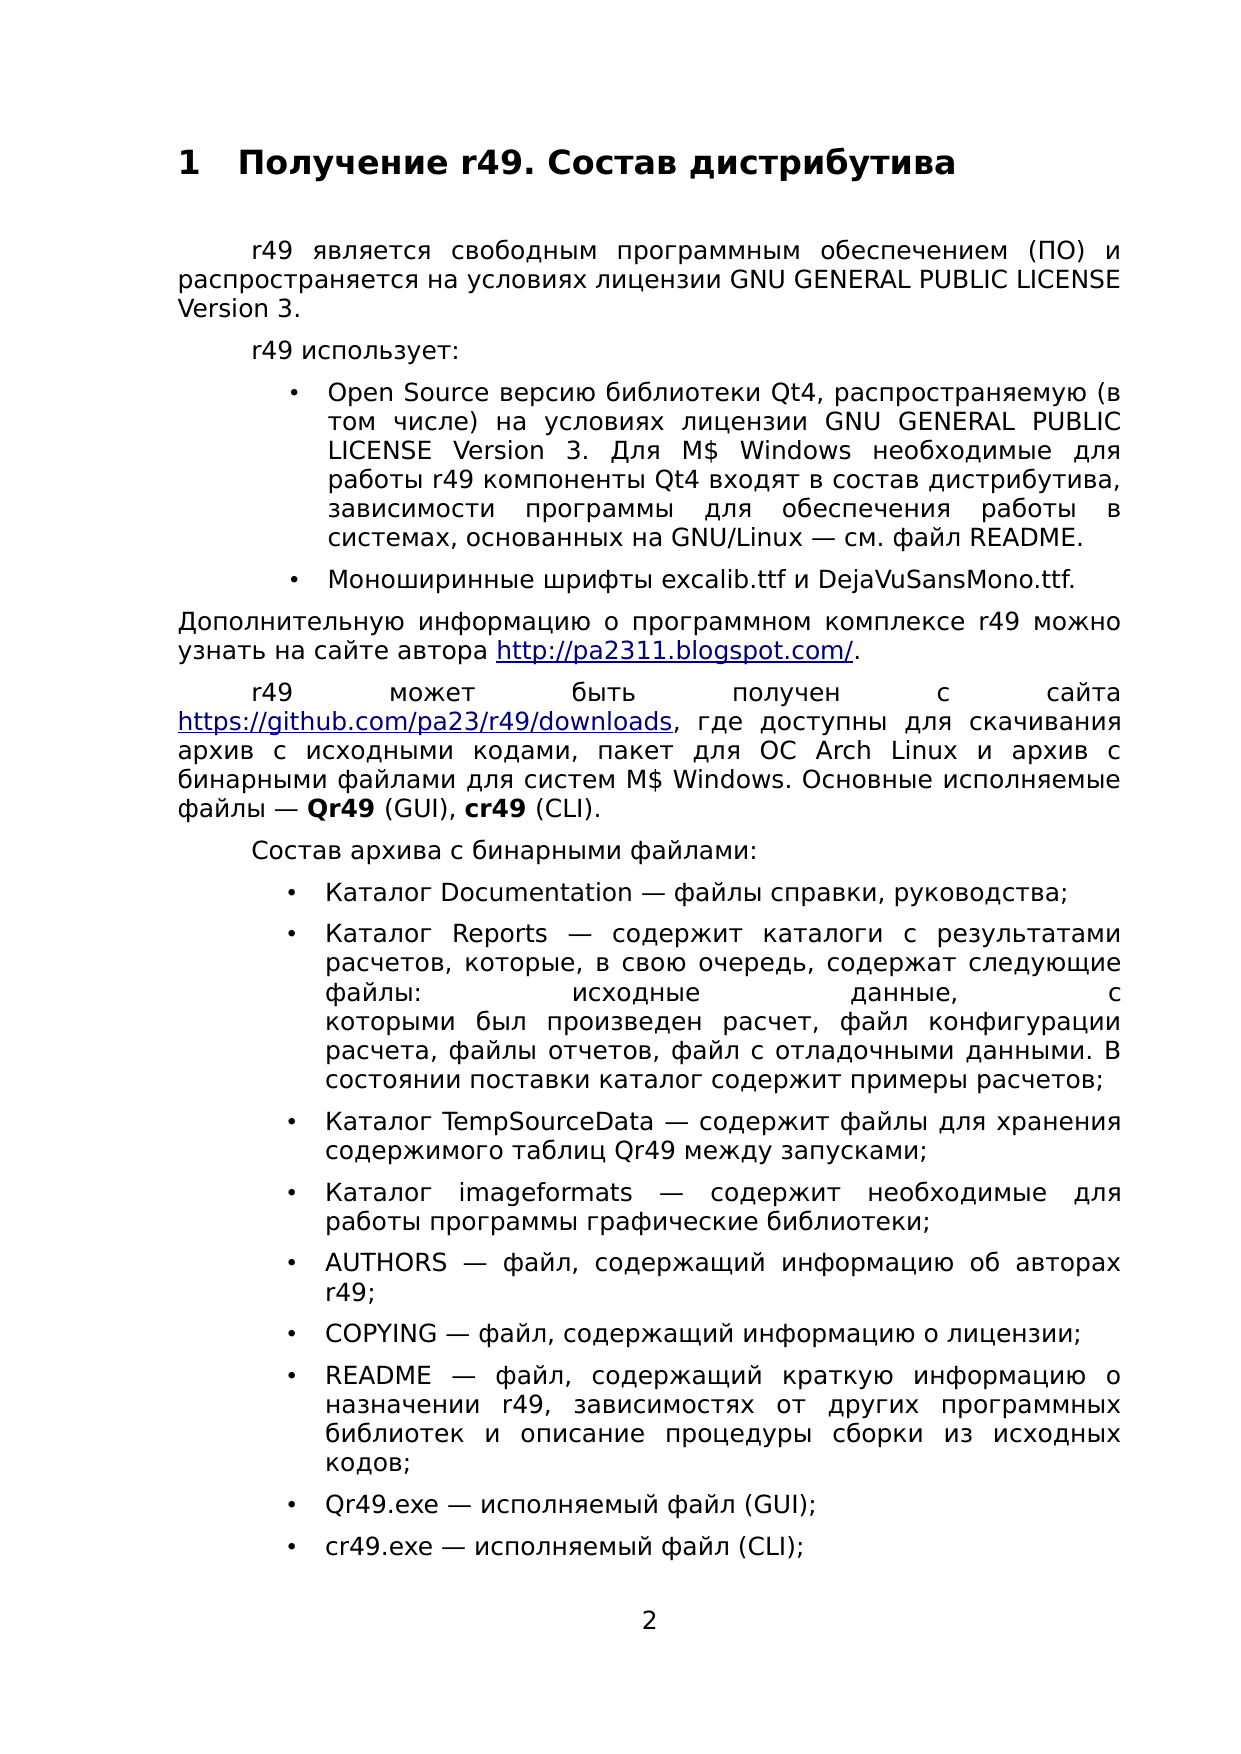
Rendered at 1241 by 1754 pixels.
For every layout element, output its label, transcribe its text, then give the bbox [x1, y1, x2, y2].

list Каталог Reports — содержит каталоги с результатами расчетов, которые, в свою очередь, содержат следующие файлы: исходные данные, с которыми был произведен расчет, файл конфигурации расчета, файлы отчетов, файл с отладочными данными. В состоянии поставки каталог содержит примеры расчетов; [287, 919, 1122, 1094]
list Qr49.exe — исполняемый файл (GUI); [287, 1490, 1122, 1519]
list cr49.exe — исполняемый файл (CLI); [287, 1532, 1122, 1561]
list Каталог Documentation — файлы справки, руководства; [287, 878, 1122, 907]
list COPYING — файл, содержащий информацию о лицензии; [287, 1319, 1122, 1349]
list README — файл, содержащий краткую информацию о назначении r49, зависимостях от других программных библиотек и описание процедуры сборки из исходных кодов; [287, 1361, 1122, 1478]
subtitle Получение r49. Состав дистрибутива [177, 143, 1122, 182]
list Open Source версию библиотеки Qt4, распространяемую (в том числе) на условиях лицензии GNU GENERAL PUBLIC LICENSE Version 3. Для M$ Windows необходимые для работы r49 компоненты Qt4 входят в состав дистрибутива, зависимости программы для обеспечения работы в системах, основанных на GNU/Linux — см. файл README. [290, 378, 1122, 553]
list AUTHORS — файл, содержащий информацию об авторах r49; [287, 1249, 1122, 1307]
text Дополнительную информацию о программном комплексе r49 можно узнать на сайте автора http://pa2311.blogspot.com/. [177, 607, 1122, 665]
text r49 является свободным программным обеспечением (ПО) и распространяется на условиях лицензии GNU GENERAL PUBLIC LICENSE Version 3. [177, 236, 1122, 324]
text Состав архива с бинарными файлами: [177, 836, 1122, 865]
list Каталог TempSourceData — содержит файлы для хранения содержимого таблиц Qr49 между запусками; [287, 1107, 1122, 1165]
list Каталог imageformats — содержит необходимые для работы программы графические библиотеки; [287, 1178, 1122, 1236]
text r49 использует: [177, 336, 1122, 365]
list Моноширинные шрифты excalib.ttf и DejaVuSansMono.ttf. [290, 565, 1122, 594]
text r49 может быть получен с сайта https://github.com/pa23/r49/downloads, где доступны для скачивания архив с исходными кодами, пакет для ОС Arch Linux и архив с бинарными файлами для систем M$ Windows. Основные исполняемые файлы — Qr49 (GUI), cr49 (CLI). [177, 678, 1122, 824]
